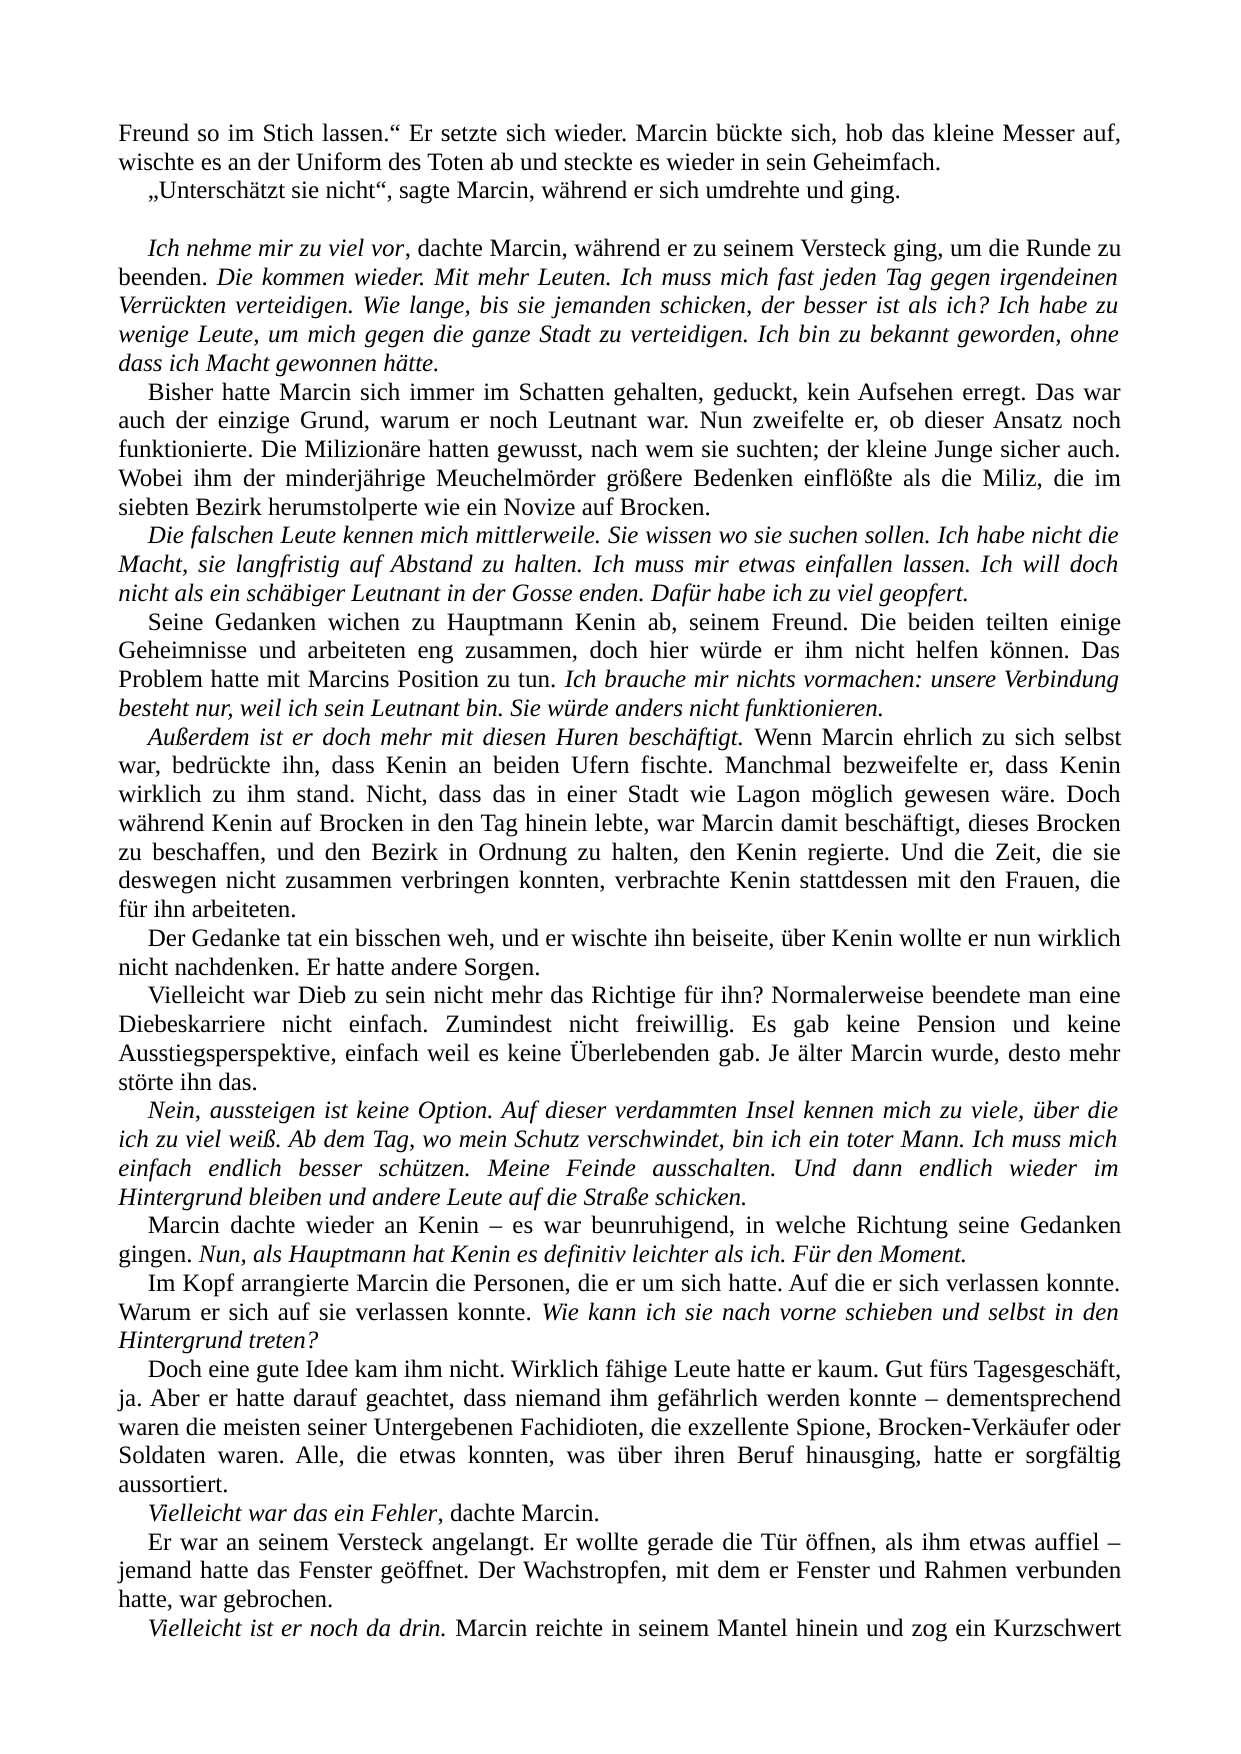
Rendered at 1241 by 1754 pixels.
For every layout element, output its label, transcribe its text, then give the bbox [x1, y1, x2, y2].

text Er war an seinem Versteck angelangt. Er wollte gerade die Tür öffnen, als ihm etwas auffiel – jemand hatte das Fenster geöffnet. Der Wachstropfen, mit dem er Fenster und Rahmen verbunden hatte, war gebrochen. [118, 1527, 1122, 1613]
text Der Gedanke tat ein bisschen weh, und er wischte ihn beiseite, über Kenin wollte er nun wirklich nicht nachdenken. Er hatte andere Sorgen. [118, 923, 1122, 981]
text Vielleicht war das ein Fehler, dachte Marcin. [118, 1498, 1122, 1527]
text Freund so im Stich lassen.“ Er setzte sich wieder. Marcin bückte sich, hob das kleine Messer auf, wischte es an der Uniform des Toten ab und steckte es wieder in sein Geheimfach. [118, 118, 1122, 176]
text Marcin dachte wieder an Kenin – es war beunruhigend, in welche Richtung seine Gedanken gingen. Nun, als Hauptmann hat Kenin es definitiv leichter als ich. Für den Moment. [118, 1211, 1122, 1268]
text Außerdem ist er doch mehr mit diesen Huren beschäftigt. Wenn Marcin ehrlich zu sich selbst war, bedrückte ihn, dass Kenin an beiden Ufern fischte. Manchmal bezweifelte er, dass Kenin wirklich zu ihm stand. Nicht, dass das in einer Stadt wie Lagon möglich gewesen wäre. Doch während Kenin auf Brocken in den Tag hinein lebte, war Marcin damit beschäftigt, dieses Brocken zu beschaffen, und den Bezirk in Ordnung zu halten, den Kenin regierte. Und die Zeit, die sie deswegen nicht zusammen verbringen konnten, verbrachte Kenin stattdessen mit den Frauen, die für ihn arbeiteten. [118, 722, 1122, 923]
text Seine Gedanken wichen zu Hauptmann Kenin ab, seinem Freund. Die beiden teilten einige Geheimnisse und arbeiteten eng zusammen, doch hier würde er ihm nicht helfen können. Das Problem hatte mit Marcins Position zu tun. Ich brauche mir nichts vormachen: unsere Verbindung besteht nur, weil ich sein Leutnant bin. Sie würde anders nicht funktionieren. [118, 607, 1122, 722]
text Bisher hatte Marcin sich immer im Schatten gehalten, geduckt, kein Aufsehen erregt. Das war auch der einzige Grund, warum er noch Leutnant war. Nun zweifelte er, ob dieser Ansatz noch funktionierte. Die Milizionäre hatten gewusst, nach wem sie suchten; der kleine Junge sicher auch. Wobei ihm der minderjährige Meuchelmörder größere Bedenken einflößte als die Miliz, die im siebten Bezirk herumstolperte wie ein Novize auf Brocken. [118, 377, 1122, 521]
text „Unterschätzt sie nicht“, sagte Marcin, während er sich umdrehte und ging. [118, 176, 1122, 204]
text Doch eine gute Idee kam ihm nicht. Wirklich fähige Leute hatte er kaum. Gut fürs Tagesgeschäft, ja. Aber er hatte darauf geachtet, dass niemand ihm gefährlich werden konnte – dementsprechend waren die meisten seiner Untergebenen Fachidioten, die exzellente Spione, Brocken-Verkäufer oder Soldaten waren. Alle, die etwas konnten, was über ihren Beruf hinausging, hatte er sorgfältig aussortiert. [118, 1354, 1122, 1498]
text Vielleicht war Dieb zu sein nicht mehr das Richtige für ihn? Normalerweise beendete man eine Diebeskarriere nicht einfach. Zumindest nicht freiwillig. Es gab keine Pension und keine Ausstiegsperspektive, einfach weil es keine Überlebenden gab. Je älter Marcin wurde, desto mehr störte ihn das. [118, 981, 1122, 1096]
text Ich nehme mir zu viel vor, dachte Marcin, während er zu seinem Versteck ging, um die Runde zu beenden. Die kommen wieder. Mit mehr Leuten. Ich muss mich fast jeden Tag gegen irgendeinen Verrückten verteidigen. Wie lange, bis sie jemanden schicken, der besser ist als ich? Ich habe zu wenige Leute, um mich gegen die ganze Stadt zu verteidigen. Ich bin zu bekannt geworden, ohne dass ich Macht gewonnen hätte. [118, 233, 1122, 377]
text Nein, aussteigen ist keine Option. Auf dieser verdammten Insel kennen mich zu viele, über die ich zu viel weiß. Ab dem Tag, wo mein Schutz verschwindet, bin ich ein toter Mann. Ich muss mich einfach endlich besser schützen. Meine Feinde ausschalten. Und dann endlich wieder im Hintergrund bleiben und andere Leute auf die Straße schicken. [118, 1096, 1122, 1211]
text Die falschen Leute kennen mich mittlerweile. Sie wissen wo sie suchen sollen. Ich habe nicht die Macht, sie langfristig auf Abstand zu halten. Ich muss mir etwas einfallen lassen. Ich will doch nicht als ein schäbiger Leutnant in der Gosse enden. Dafür habe ich zu viel geopfert. [118, 521, 1122, 607]
text Im Kopf arrangierte Marcin die Personen, die er um sich hatte. Auf die er sich verlassen konnte. Warum er sich auf sie verlassen konnte. Wie kann ich sie nach vorne schieben und selbst in den Hintergrund treten? [118, 1268, 1122, 1354]
text Vielleicht ist er noch da drin. Marcin reichte in seinem Mantel hinein und zog ein Kurzschwert [118, 1613, 1122, 1642]
